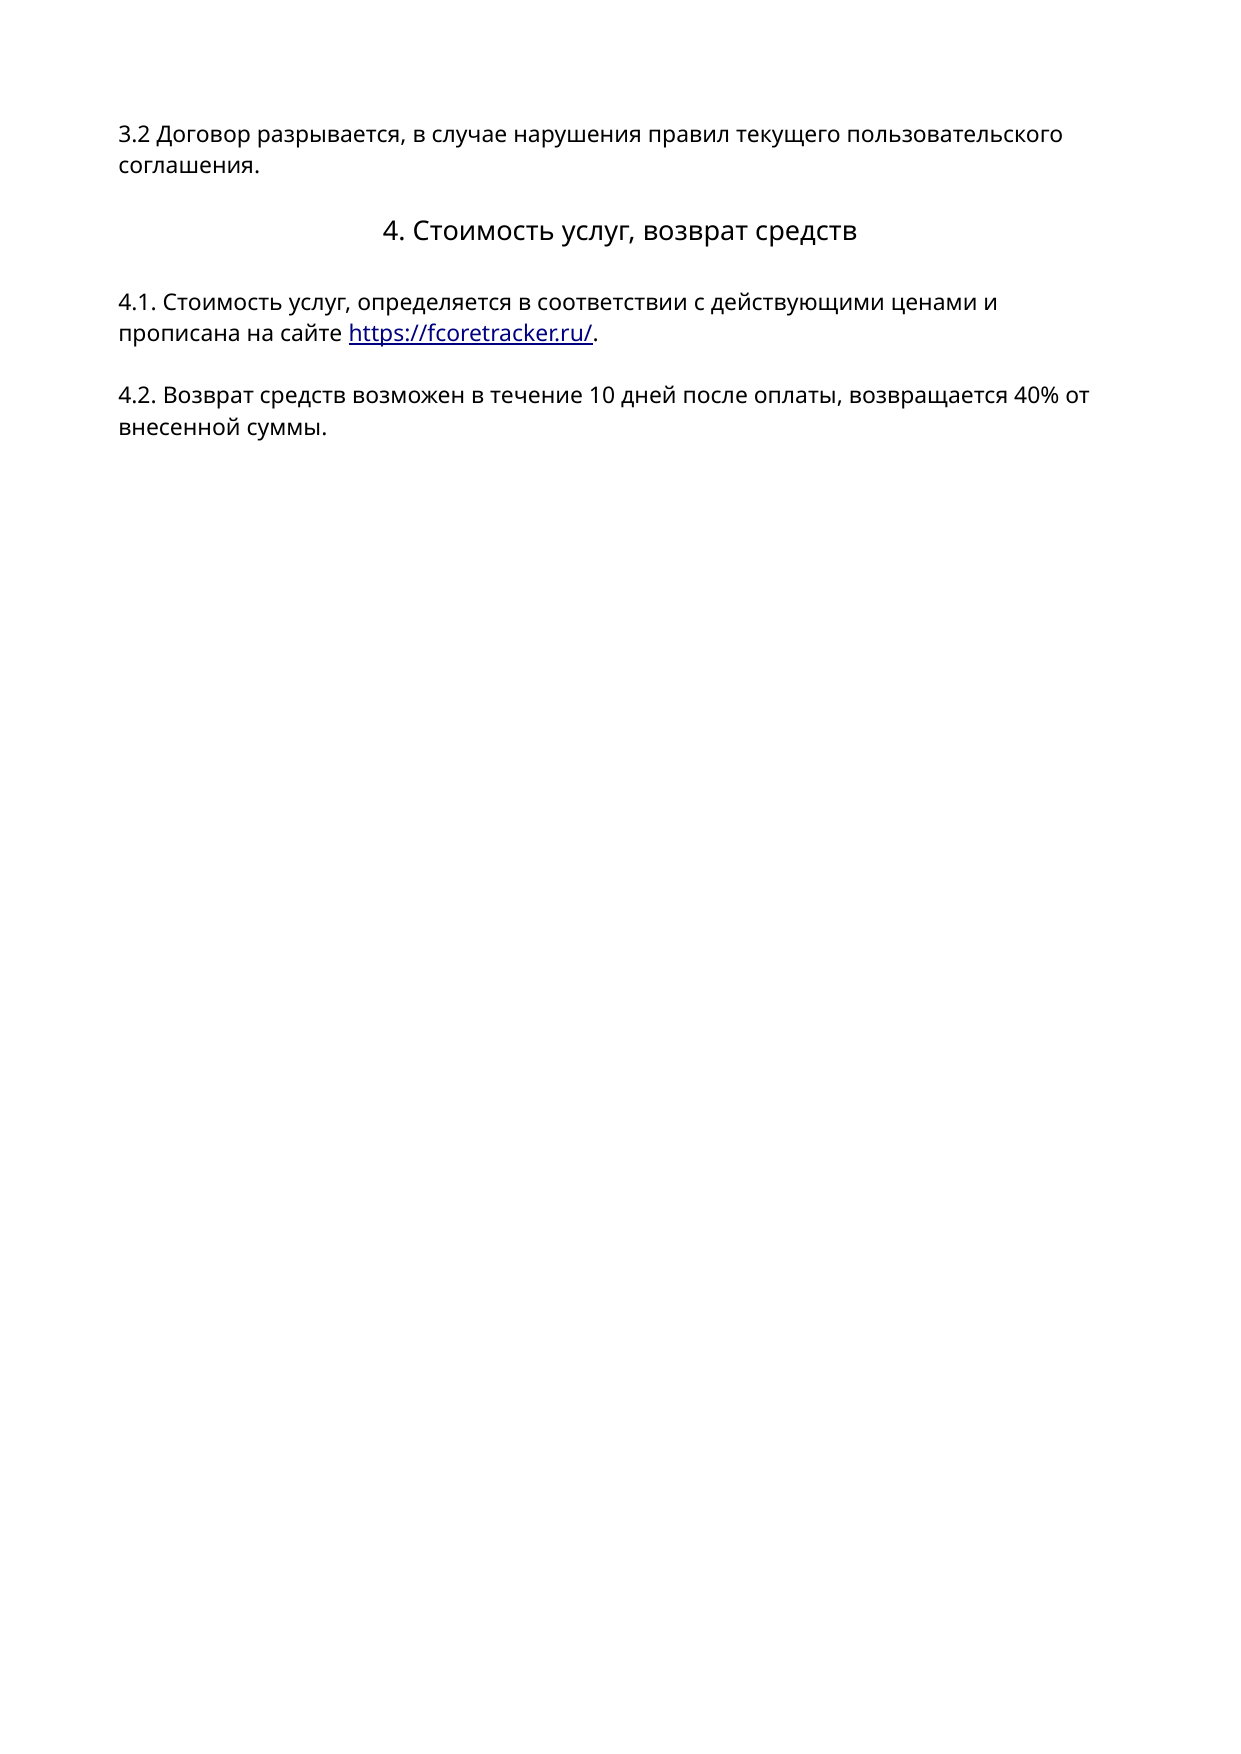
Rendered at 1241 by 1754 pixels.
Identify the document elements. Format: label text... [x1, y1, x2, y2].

text 4. Стоимость услуг, возврат средств [118, 212, 1122, 249]
text 3.2 Договор разрывается, в случае нарушения правил текущего пользовательского соглашения. [118, 118, 1122, 181]
text 4.1. Стоимость услуг, определяется в соответствии с действующими ценами и прописана на сайте https://fcoretracker.ru/. [118, 286, 1122, 348]
text 4.2. Возврат средств возможен в течение 10 дней после оплаты, возвращается 40% от внесенной суммы. [118, 379, 1122, 442]
